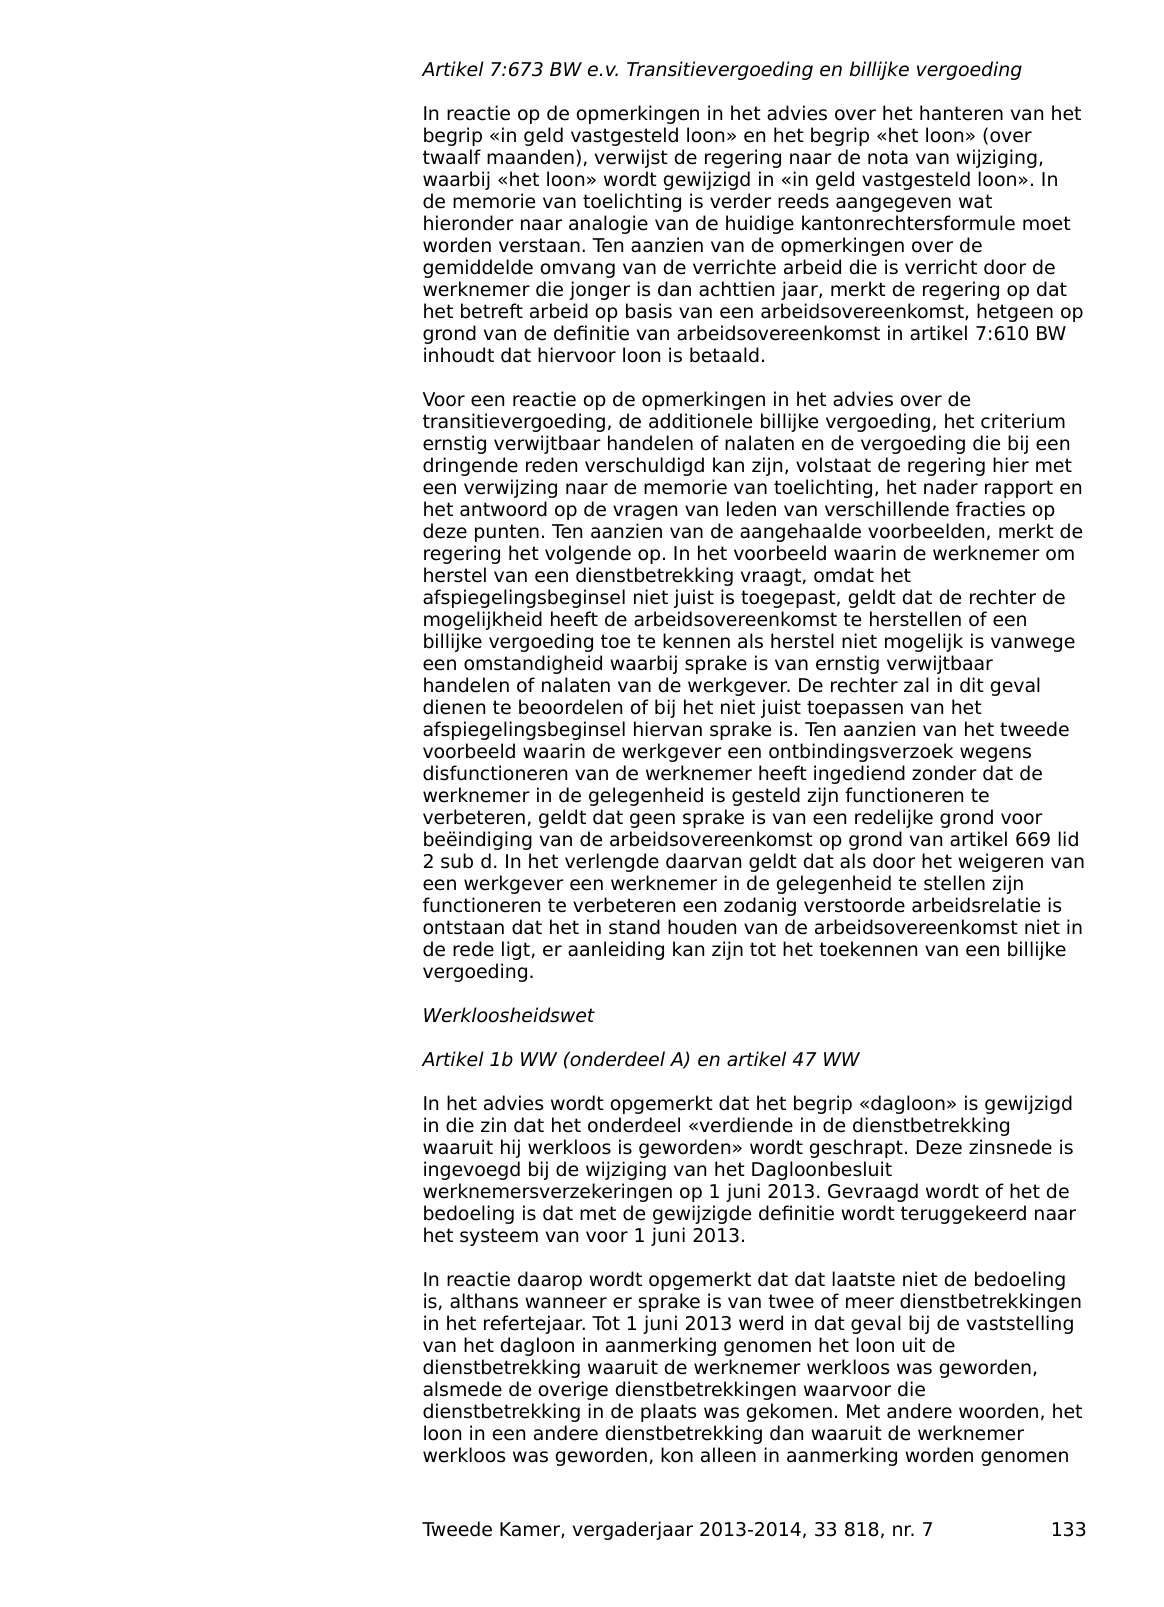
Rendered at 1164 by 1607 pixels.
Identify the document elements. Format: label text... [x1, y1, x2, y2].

text Voor een reactie op de opmerkingen in het advies over de transitievergoeding, de additionele billijke vergoeding, het criterium ernstig verwijtbaar handelen of nalaten en de vergoeding die bij een dringende reden verschuldigd kan zijn, volstaat de regering hier met een verwijzing naar de memorie van toelichting, het nader rapport en het antwoord op de vragen van leden van verschillende fracties op deze punten. Ten aanzien van de aangehaalde voorbeelden, merkt de regering het volgende op. In het voorbeeld waarin de werknemer om herstel van een dienstbetrekking vraagt, omdat het afspiegelingsbeginsel niet juist is toegepast, geldt dat de rechter de mogelijkheid heeft de arbeidsovereenkomst te herstellen of een billijke vergoeding toe te kennen als herstel niet mogelijk is vanwege een omstandigheid waarbij sprake is van ernstig verwijtbaar handelen of nalaten van de werkgever. De rechter zal in dit geval dienen te beoordelen of bij het niet juist toepassen van het afspiegelingsbeginsel hiervan sprake is. Ten aanzien van het tweede voorbeeld waarin de werkgever een ontbindingsverzoek wegens disfunctioneren van de werknemer heeft ingediend zonder dat de werknemer in de gelegenheid is gesteld zijn functioneren te verbeteren, geldt dat geen sprake is van een redelijke grond voor beëindiging van de arbeidsovereenkomst op grond van artikel 669 lid 2 sub d. In het verlengde daarvan geldt dat als door het weigeren van een werkgever een werknemer in de gelegenheid te stellen zijn functioneren te verbeteren een zodanig verstoorde arbeidsrelatie is ontstaan dat het in stand houden van de arbeidsovereenkomst niet in de rede ligt, er aanleiding kan zijn tot het toekennen van een billijke vergoeding. [422, 389, 1087, 983]
text In het advies wordt opgemerkt dat het begrip «dagloon» is gewijzigd in die zin dat het onderdeel «verdiende in de dienstbetrekking waaruit hij werkloos is geworden» wordt geschrapt. Deze zinsnede is ingevoegd bij de wijziging van het Dagloonbesluit werknemersverzekeringen op 1 juni 2013. Gevraagd wordt of het de bedoeling is dat met de gewijzigde definitie wordt teruggekeerd naar het systeem van voor 1 juni 2013. [422, 1093, 1087, 1247]
text In reactie op de opmerkingen in het advies over het hanteren van het begrip «in geld vastgesteld loon» en het begrip «het loon» (over twaalf maanden), verwijst de regering naar de nota van wijziging, waarbij «het loon» wordt gewijzigd in «in geld vastgesteld loon». In de memorie van toelichting is verder reeds aangegeven wat hieronder naar analogie van de huidige kantonrechtersformule moet worden verstaan. Ten aanzien van de opmerkingen over de gemiddelde omvang van de verrichte arbeid die is verricht door de werknemer die jonger is dan achttien jaar, merkt de regering op dat het betreft arbeid op basis van een arbeidsovereenkomst, hetgeen op grond van de definitie van arbeidsovereenkomst in artikel 7:610 BW inhoudt dat hiervoor loon is betaald. [422, 103, 1087, 367]
subtitle Werkloosheidswet [422, 1005, 1087, 1027]
subtitle Artikel 7:673 BW e.v. Transitievergoeding en billijke vergoeding [422, 59, 1087, 81]
text In reactie daarop wordt opgemerkt dat dat laatste niet de bedoeling is, althans wanneer er sprake is van twee of meer dienstbetrekkingen in het refertejaar. Tot 1 juni 2013 werd in dat geval bij de vaststelling van het dagloon in aanmerking genomen het loon uit de dienstbetrekking waaruit de werknemer werkloos was geworden, alsmede de overige dienstbetrekkingen waarvoor die dienstbetrekking in de plaats was gekomen. Met andere woorden, het loon in een andere dienstbetrekking dan waaruit de werknemer werkloos was geworden, kon alleen in aanmerking worden genomen [422, 1269, 1087, 1467]
subtitle Artikel 1b WW (onderdeel A) en artikel 47 WW [422, 1049, 1087, 1071]
